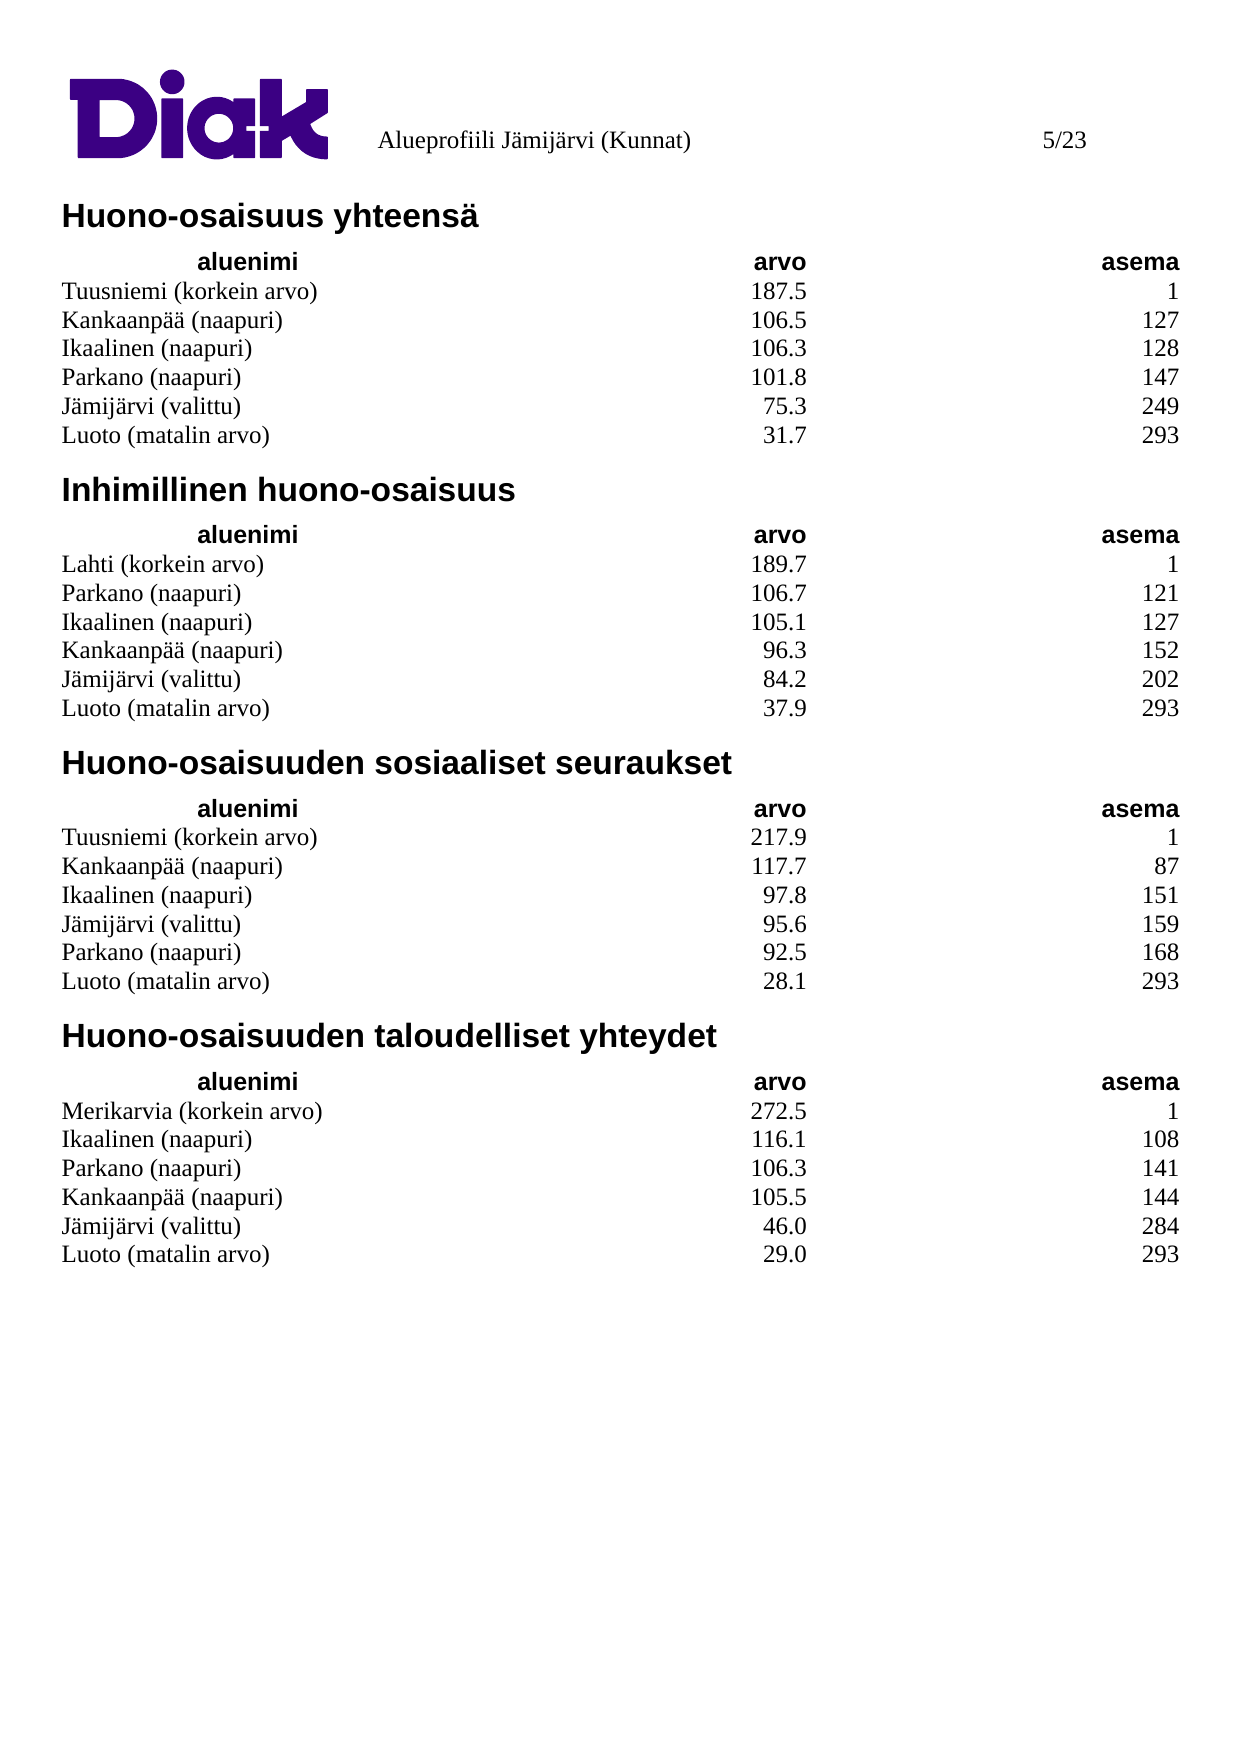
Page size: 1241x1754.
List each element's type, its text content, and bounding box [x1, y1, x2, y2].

table_cell 96.3 [434, 636, 806, 664]
table_cell 152 [806, 636, 1179, 664]
table_cell Luoto (matalin arvo) [61, 966, 434, 995]
table_cell 159 [806, 909, 1179, 937]
table_cell 272.5 [434, 1096, 806, 1124]
table_cell 87 [806, 851, 1179, 880]
table_header aluenimi [61, 247, 434, 276]
table_header asema [806, 794, 1179, 822]
table_cell 105.1 [434, 607, 806, 636]
table_header asema [806, 521, 1179, 549]
table_cell 117.7 [434, 851, 806, 880]
table_cell Jämijärvi (valittu) [61, 664, 434, 693]
table_cell Kankaanpää (naapuri) [61, 305, 434, 333]
table_cell 1 [806, 276, 1179, 305]
table_cell 84.2 [434, 664, 806, 693]
table_cell 105.5 [434, 1182, 806, 1211]
table_cell 116.1 [434, 1125, 806, 1153]
table_header arvo [434, 1067, 806, 1096]
table_cell 108 [806, 1125, 1179, 1153]
subtitle Huono-osaisuus yhteensä [61, 196, 1179, 235]
table_cell 92.5 [434, 938, 806, 966]
table_cell Jämijärvi (valittu) [61, 391, 434, 420]
table_cell 127 [806, 305, 1179, 333]
table_cell Parkano (naapuri) [61, 938, 434, 966]
table_cell 128 [806, 334, 1179, 362]
table_cell 28.1 [434, 966, 806, 995]
table_cell Tuusniemi (korkein arvo) [61, 276, 434, 305]
table_header arvo [434, 521, 806, 549]
table_cell 127 [806, 607, 1179, 636]
table_cell 151 [806, 880, 1179, 909]
table_cell Tuusniemi (korkein arvo) [61, 823, 434, 851]
table_cell Ikaalinen (naapuri) [61, 1125, 434, 1153]
table_header aluenimi [61, 794, 434, 822]
table_cell 121 [806, 578, 1179, 607]
table_header arvo [434, 247, 806, 276]
table_cell Luoto (matalin arvo) [61, 1240, 434, 1268]
table_cell Kankaanpää (naapuri) [61, 1182, 434, 1211]
table_cell 46.0 [434, 1211, 806, 1239]
table_cell Ikaalinen (naapuri) [61, 880, 434, 909]
table_cell Ikaalinen (naapuri) [61, 607, 434, 636]
table_cell 284 [806, 1211, 1179, 1239]
table_cell 31.7 [434, 420, 806, 448]
table_cell 75.3 [434, 391, 806, 420]
table_cell Luoto (matalin arvo) [61, 693, 434, 722]
table_cell 106.7 [434, 578, 806, 607]
table_cell 168 [806, 938, 1179, 966]
table_header asema [806, 1067, 1179, 1096]
table_cell Jämijärvi (valittu) [61, 909, 434, 937]
table_cell 106.5 [434, 305, 806, 333]
table_cell Parkano (naapuri) [61, 1153, 434, 1182]
table_cell 1 [806, 823, 1179, 851]
table_cell 97.8 [434, 880, 806, 909]
table_cell Merikarvia (korkein arvo) [61, 1096, 434, 1124]
table_cell 141 [806, 1153, 1179, 1182]
table_cell 187.5 [434, 276, 806, 305]
table_cell 202 [806, 664, 1179, 693]
table_cell Jämijärvi (valittu) [61, 1211, 434, 1239]
table_header aluenimi [61, 1067, 434, 1096]
table_cell 293 [806, 420, 1179, 448]
table_cell Kankaanpää (naapuri) [61, 636, 434, 664]
table_header arvo [434, 794, 806, 822]
table_cell Parkano (naapuri) [61, 578, 434, 607]
table_cell 293 [806, 693, 1179, 722]
table_cell Lahti (korkein arvo) [61, 549, 434, 578]
table_cell Kankaanpää (naapuri) [61, 851, 434, 880]
table_cell 29.0 [434, 1240, 806, 1268]
table_cell 293 [806, 1240, 1179, 1268]
table_cell 101.8 [434, 362, 806, 391]
table_cell 95.6 [434, 909, 806, 937]
table_cell 106.3 [434, 334, 806, 362]
table_cell 144 [806, 1182, 1179, 1211]
subtitle Inhimillinen huono-osaisuus [61, 469, 1179, 508]
table_header asema [806, 247, 1179, 276]
table_cell 217.9 [434, 823, 806, 851]
table_cell 147 [806, 362, 1179, 391]
table_cell Parkano (naapuri) [61, 362, 434, 391]
table_header aluenimi [61, 521, 434, 549]
table_cell 1 [806, 1096, 1179, 1124]
table_cell 106.3 [434, 1153, 806, 1182]
table_cell 189.7 [434, 549, 806, 578]
subtitle Huono-osaisuuden sosiaaliset seuraukset [61, 743, 1179, 781]
table_cell 1 [806, 549, 1179, 578]
table_cell 37.9 [434, 693, 806, 722]
table_cell 249 [806, 391, 1179, 420]
table_cell Ikaalinen (naapuri) [61, 334, 434, 362]
subtitle Huono-osaisuuden taloudelliset yhteydet [61, 1016, 1179, 1054]
table_cell Luoto (matalin arvo) [61, 420, 434, 448]
table_cell 293 [806, 966, 1179, 995]
